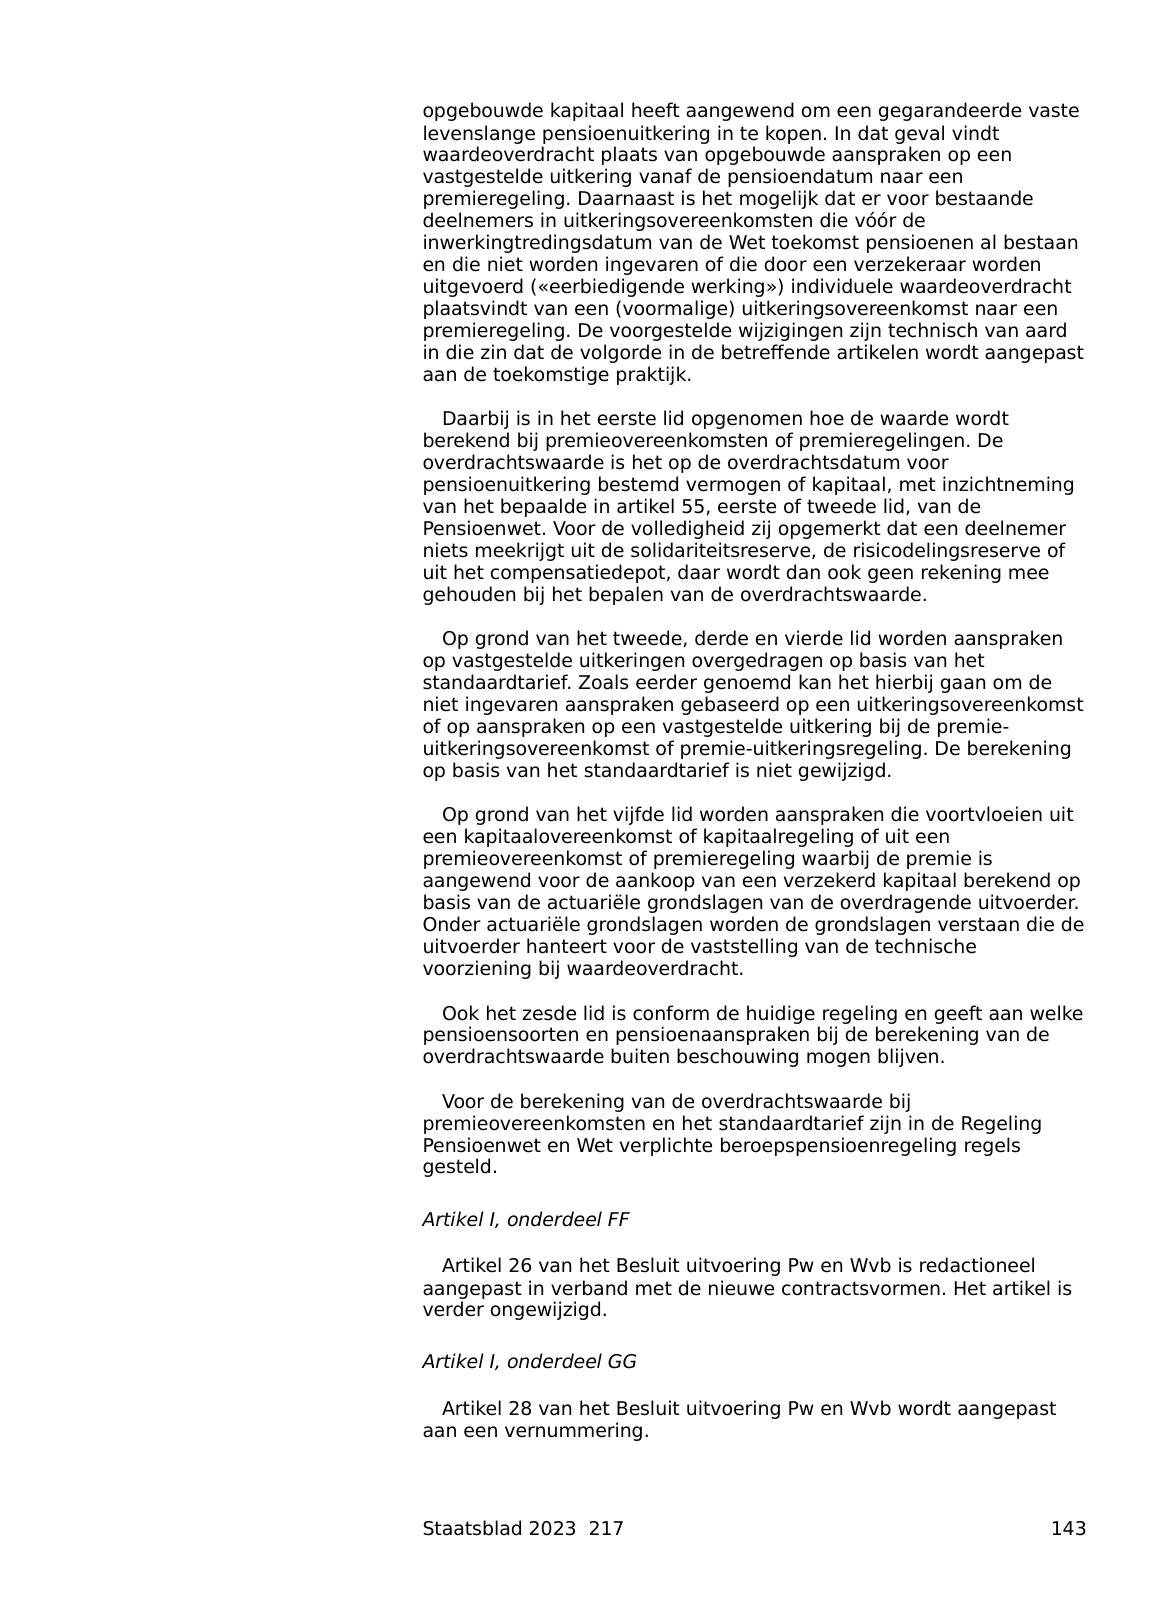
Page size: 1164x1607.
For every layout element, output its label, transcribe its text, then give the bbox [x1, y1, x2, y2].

text Daarbij is in het eerste lid opgenomen hoe de waarde wordt berekend bij premieovereenkomsten of premieregelingen. De overdrachtswaarde is het op de overdrachtsdatum voor pensioenuitkering bestemd vermogen of kapitaal, met inzichtneming van het bepaalde in artikel 55, eerste of tweede lid, van de Pensioenwet. Voor de volledigheid zij opgemerkt dat een deelnemer niets meekrijgt uit de solidariteitsreserve, de risicodelingsreserve of uit het compensatiedepot, daar wordt dan ook geen rekening mee gehouden bij het bepalen van de overdrachtswaarde. [422, 408, 1087, 606]
text Op grond van het vijfde lid worden aanspraken die voortvloeien uit een kapitaalovereenkomst of kapitaalregeling of uit een premieovereenkomst of premieregeling waarbij de premie is aangewend voor de aankoop van een verzekerd kapitaal berekend op basis van de actuariële grondslagen van de overdragende uitvoerder. Onder actuariële grondslagen worden de grondslagen verstaan die de uitvoerder hanteert voor de vaststelling van de technische voorziening bij waardeoverdracht. [422, 804, 1087, 980]
text Ook het zesde lid is conform de huidige regeling en geeft aan welke pensioensoorten en pensioenaanspraken bij de berekening van de overdrachtswaarde buiten beschouwing mogen blijven. [422, 1002, 1087, 1068]
subtitle Artikel I, onderdeel FF [422, 1208, 1087, 1230]
subtitle Artikel I, onderdeel GG [422, 1351, 1087, 1373]
text Voor de berekening van de overdrachtswaarde bij premieovereenkomsten en het standaardtarief zijn in de Regeling Pensioenwet en Wet verplichte beroepspensioenregeling regels gesteld. [422, 1091, 1087, 1178]
text Artikel 28 van het Besluit uitvoering Pw en Wvb wordt aangepast aan een vernummering. [422, 1398, 1087, 1442]
text opgebouwde kapitaal heeft aangewend om een gegarandeerde vaste levenslange pensioenuitkering in te kopen. In dat geval vindt waardeoverdracht plaats van opgebouwde aanspraken op een vastgestelde uitkering vanaf de pensioendatum naar een premieregeling. Daarnaast is het mogelijk dat er voor bestaande deelnemers in uitkeringsovereenkomsten die vóór de inwerkingtredingsdatum van de Wet toekomst pensioenen al bestaan en die niet worden ingevaren of die door een verzekeraar worden uitgevoerd («eerbiedigende werking») individuele waardeoverdracht plaatsvindt van een (voormalige) uitkeringsovereenkomst naar een premieregeling. De voorgestelde wijzigingen zijn technisch van aard in die zin dat de volgorde in de betreffende artikelen wordt aangepast aan de toekomstige praktijk. [422, 100, 1087, 386]
text Artikel 26 van het Besluit uitvoering Pw en Wvb is redactioneel aangepast in verband met de nieuwe contractsvormen. Het artikel is verder ongewijzigd. [422, 1255, 1087, 1321]
text Op grond van het tweede, derde en vierde lid worden aanspraken op vastgestelde uitkeringen overgedragen op basis van het standaardtarief. Zoals eerder genoemd kan het hierbij gaan om de niet ingevaren aanspraken gebaseerd op een uitkeringsovereenkomst of op aanspraken op een vastgestelde uitkering bij de premie-uitkeringsovereenkomst of premie-uitkeringsregeling. De berekening op basis van het standaardtarief is niet gewijzigd. [422, 628, 1087, 782]
